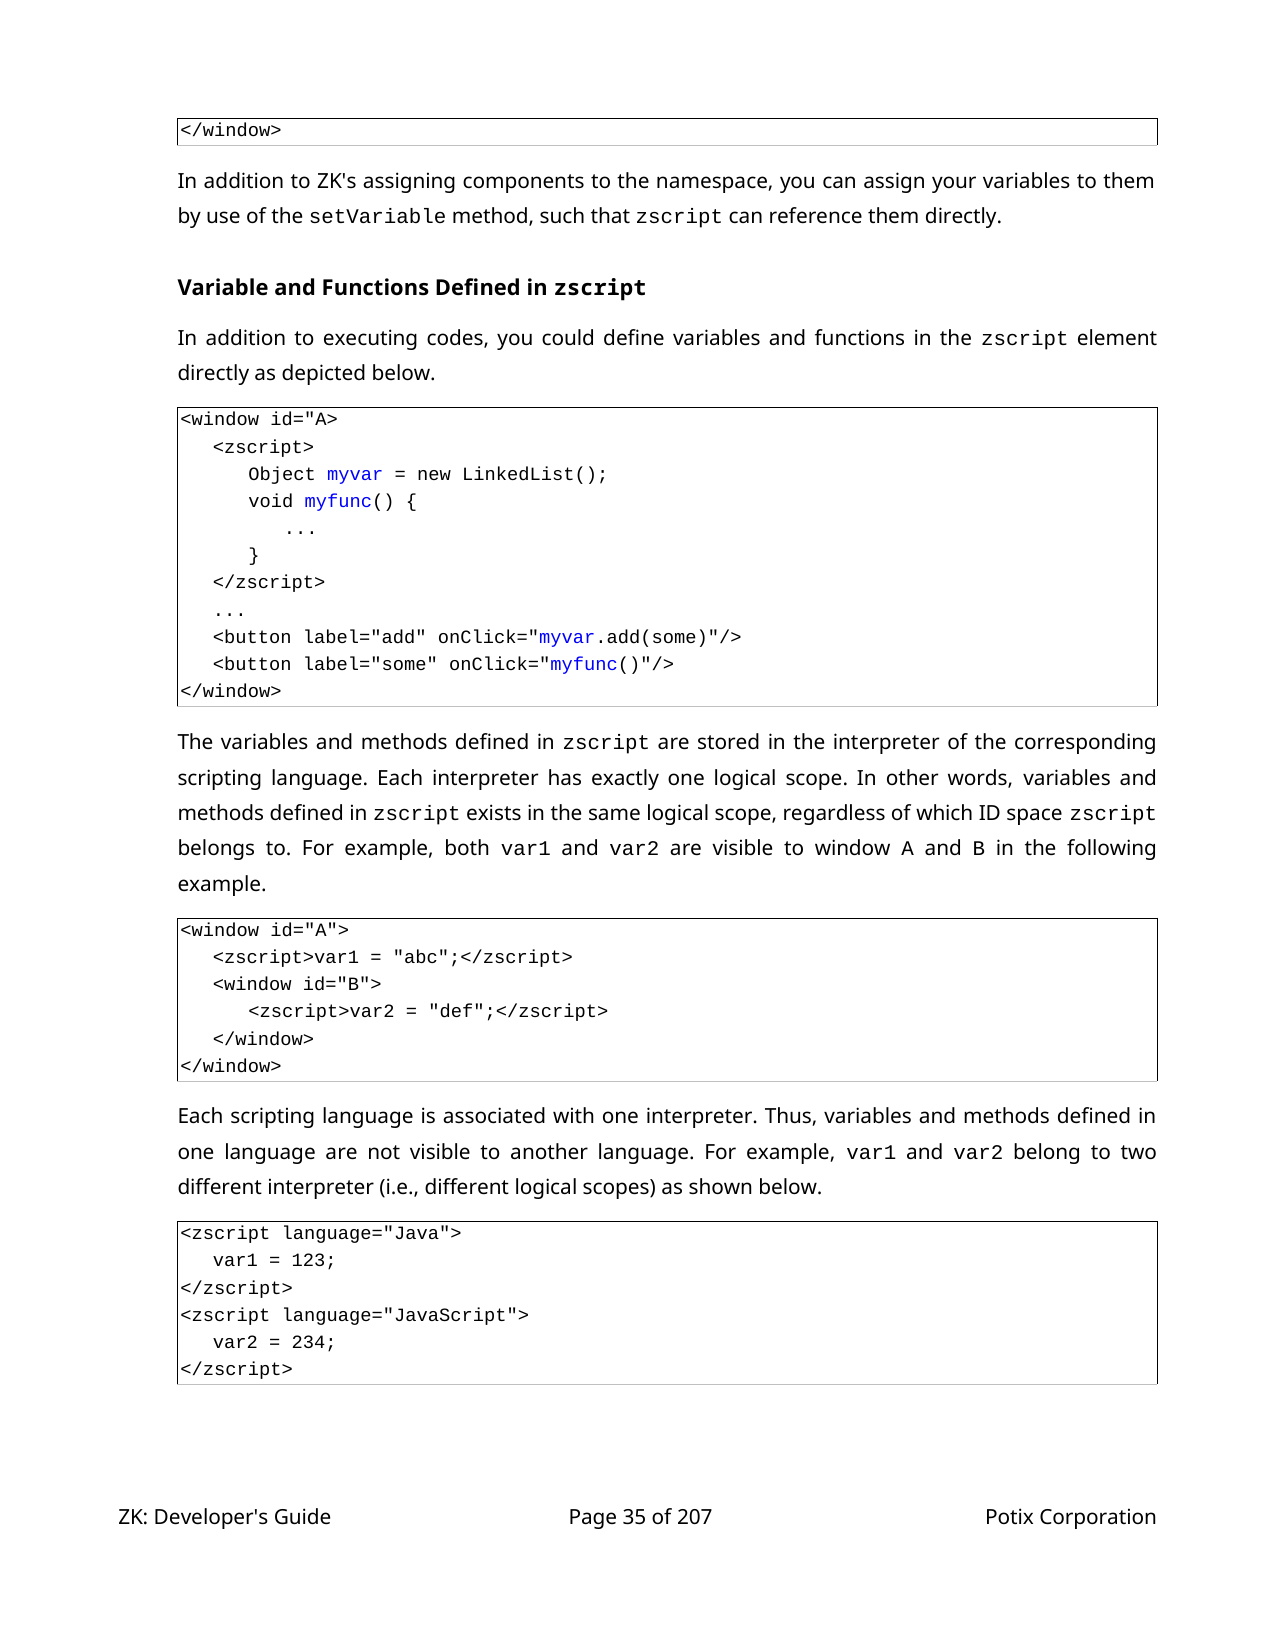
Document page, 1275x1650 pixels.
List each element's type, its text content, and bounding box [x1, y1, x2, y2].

text <zscript> [178, 434, 1157, 459]
text <button label="add" onClick="myvar.add(some)"/> [178, 625, 1157, 649]
text </window> [178, 1026, 1157, 1051]
text } [178, 543, 1157, 567]
text Object myvar = new LinkedList(); [178, 462, 1157, 486]
text </zscript> [178, 1276, 1157, 1300]
text In addition to ZK's assigning components to the namespace, you can assign your variables to them by use of the setVariable method, such that zscript can reference them directly. [177, 166, 1157, 230]
text <zscript language="JavaScript"> [178, 1303, 1157, 1327]
text </window> [178, 1054, 1157, 1081]
text var1 = 123; [178, 1248, 1157, 1273]
text <button label="some" onClick="myfunc()"/> [178, 652, 1157, 676]
text ... [178, 598, 1157, 622]
text </window> [178, 679, 1157, 706]
text ... [178, 516, 1157, 540]
text var2 = 234; [178, 1330, 1157, 1354]
text </window> [178, 119, 1157, 145]
text In addition to executing codes, you could define variables and functions in the zscript element directly as depicted below. [177, 323, 1157, 387]
text </zscript> [178, 1357, 1157, 1384]
text void myfunc() { [178, 489, 1157, 513]
text </zscript> [178, 570, 1157, 595]
text <zscript>var1 = "abc";</zscript> [178, 945, 1157, 969]
text <window id="B"> [178, 972, 1157, 996]
text <window id="A"> [178, 919, 1157, 942]
text <zscript>var2 = "def";</zscript> [178, 999, 1157, 1023]
text <window id="A> [178, 408, 1157, 432]
text <zscript language="Java"> [178, 1222, 1157, 1245]
subtitle Variable and Functions Defined in zscript [177, 272, 1157, 302]
text The variables and methods defined in zscript are stored in the interpreter of the corresponding scripting language. Each interpreter has exactly one logical scope. In other words, variables and methods defined in zscript exists in the same logical scope, regardless of which ID space zscript belongs to. For example, both var1 and var2 are visible to window A and B in the following example. [177, 727, 1157, 897]
text Each scripting language is associated with one interpreter. Thus, variables and methods defined in one language are not visible to another language. For example, var1 and var2 belong to two different interpreter (i.e., different logical scopes) as shown below. [177, 1102, 1157, 1201]
